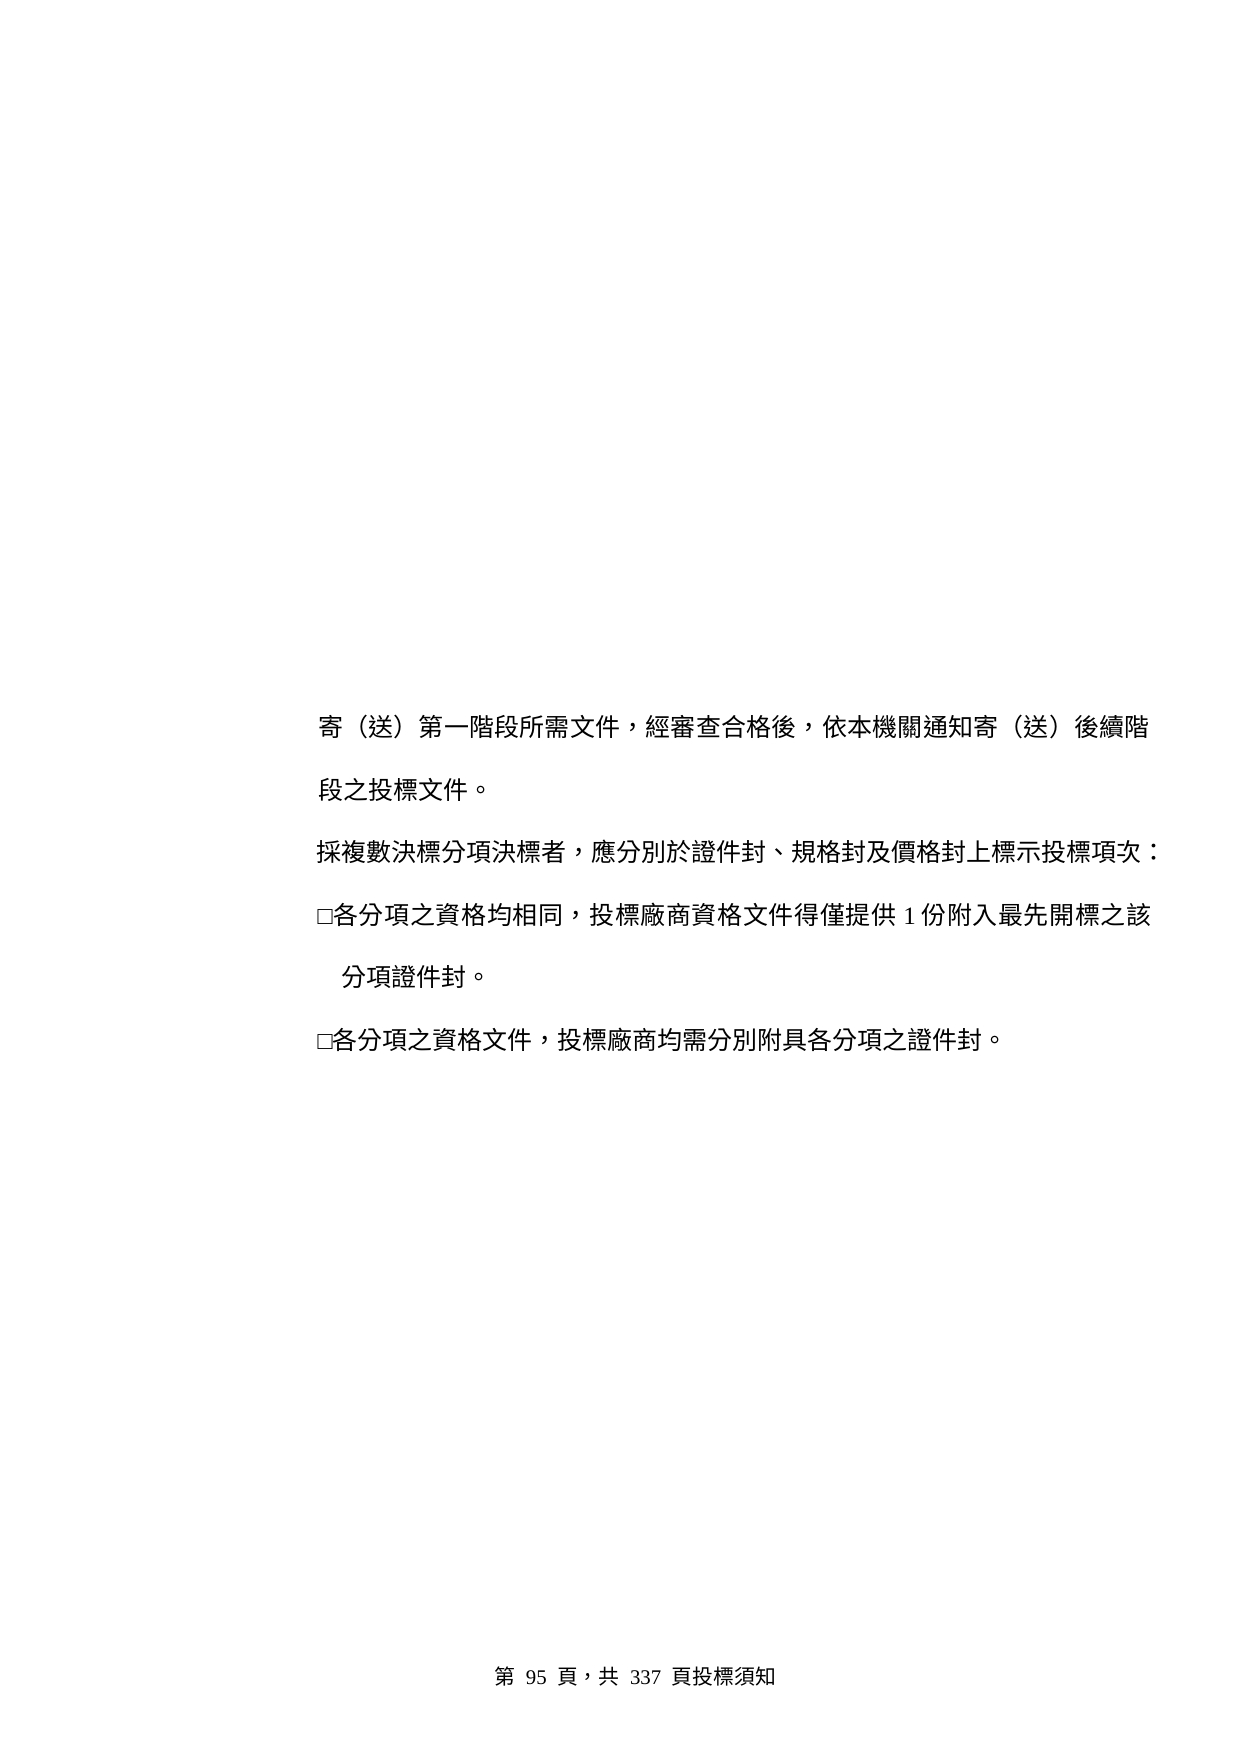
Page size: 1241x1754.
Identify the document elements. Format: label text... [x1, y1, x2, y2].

text □各分項之資格文件，投標廠商均需分別附具各分項之證件封。 [317, 997, 1152, 1059]
text □各分項之資格均相同，投標廠商資格文件得僅提供1份附入最先開標之該分項證件封。 [317, 872, 1152, 997]
text 採複數決標分項決標者，應分別於證件封、規格封及價格封上標示投標項次： [316, 809, 1152, 872]
text 寄（送）第一階段所需文件，經審查合格後，依本機關通知寄（送）後續階段之投標文件。 [272, 684, 1152, 809]
